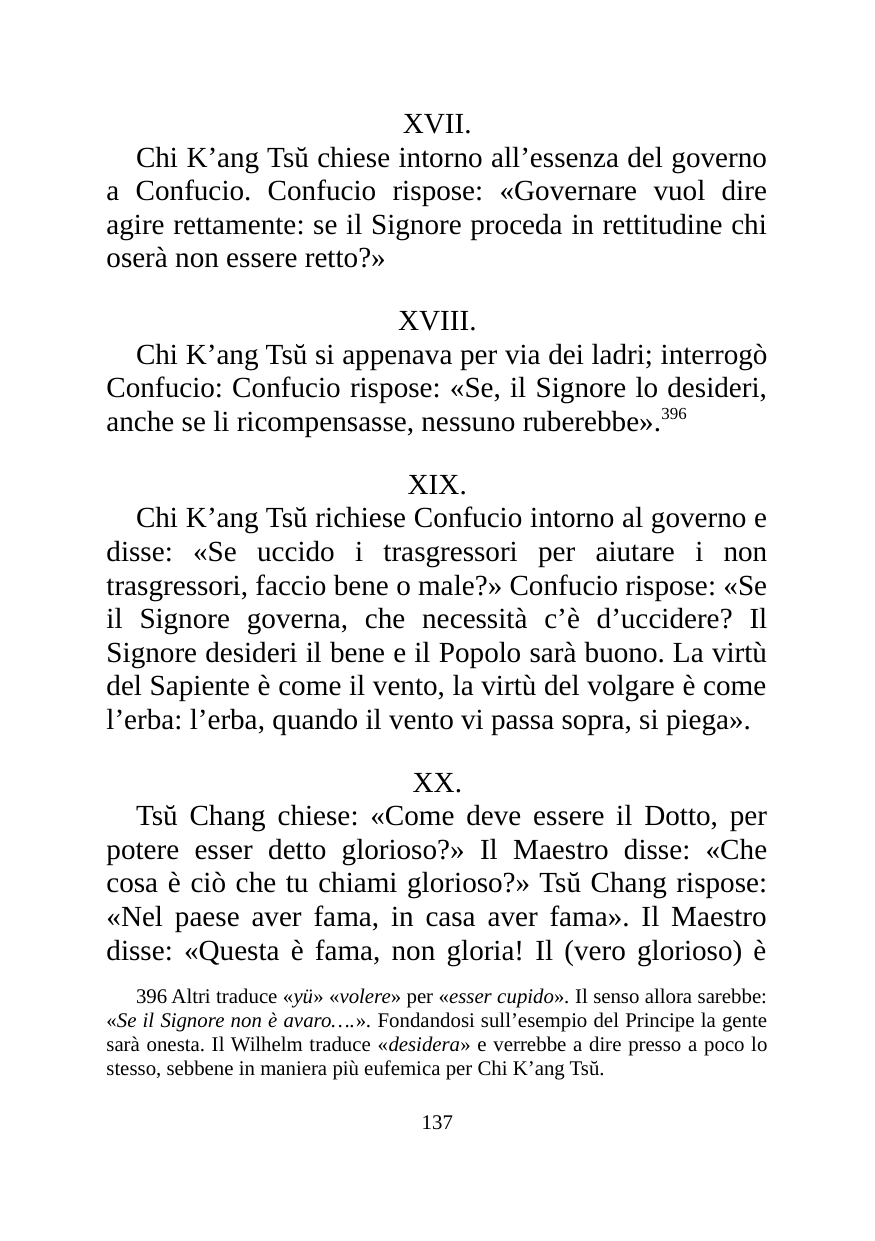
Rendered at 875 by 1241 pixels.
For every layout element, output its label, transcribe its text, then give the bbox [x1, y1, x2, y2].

text Tsŭ Chang chiese: «Come deve essere il Dotto, per potere esser detto glorioso?» Il Maestro disse: «Che cosa è ciò che tu chiami glorioso?» Tsŭ Chang rispose: «Nel paese aver fama, in casa aver fama». Il Maestro disse: «Questa è fama, non gloria! Il (vero glorioso) è [106, 798, 768, 966]
text XVII. [106, 106, 768, 140]
text Chi K’ang Tsŭ chiese intorno all’essenza del governo a Confucio. Confucio rispose: «Governare vuol dire agire rettamente: se il Signore proceda in rettitudine chi oserà non essere retto?» [106, 140, 768, 274]
text Chi K’ang Tsŭ si appenava per via dei ladri; interrogò Confucio: Confucio rispose: «Se, il Signore lo desideri, anche se li ricompensasse, nessuno ruberebbe». [106, 337, 768, 438]
text XVIII. [106, 303, 768, 337]
text XX. [106, 765, 768, 798]
text Chi K’ang Tsŭ richiese Confucio intorno al governo e disse: «Se uccido i trasgressori per aiutare i non trasgressori, faccio bene o male?» Confucio rispose: «Se il Signore governa, che necessità c’è d’uccidere? Il Signore desideri il bene e il Popolo sarà buono. La virtù del Sapiente è come il vento, la virtù del volgare è come l’erba: l’erba, quando il vento vi passa sopra, si piega». [106, 501, 768, 735]
text XIX. [106, 467, 768, 501]
text Altri traduce «yü» «volere» per «esser cupido». Il senso allora sarebbe: «Se il Signore non è avaro….». Fondandosi sull’esempio del Principe la gente sarà onesta. Il Wilhelm traduce «desidera» e verrebbe a dire presso a poco lo stesso, sebbene in maniera più eufemica per Chi K’ang Tsŭ. [106, 984, 768, 1080]
